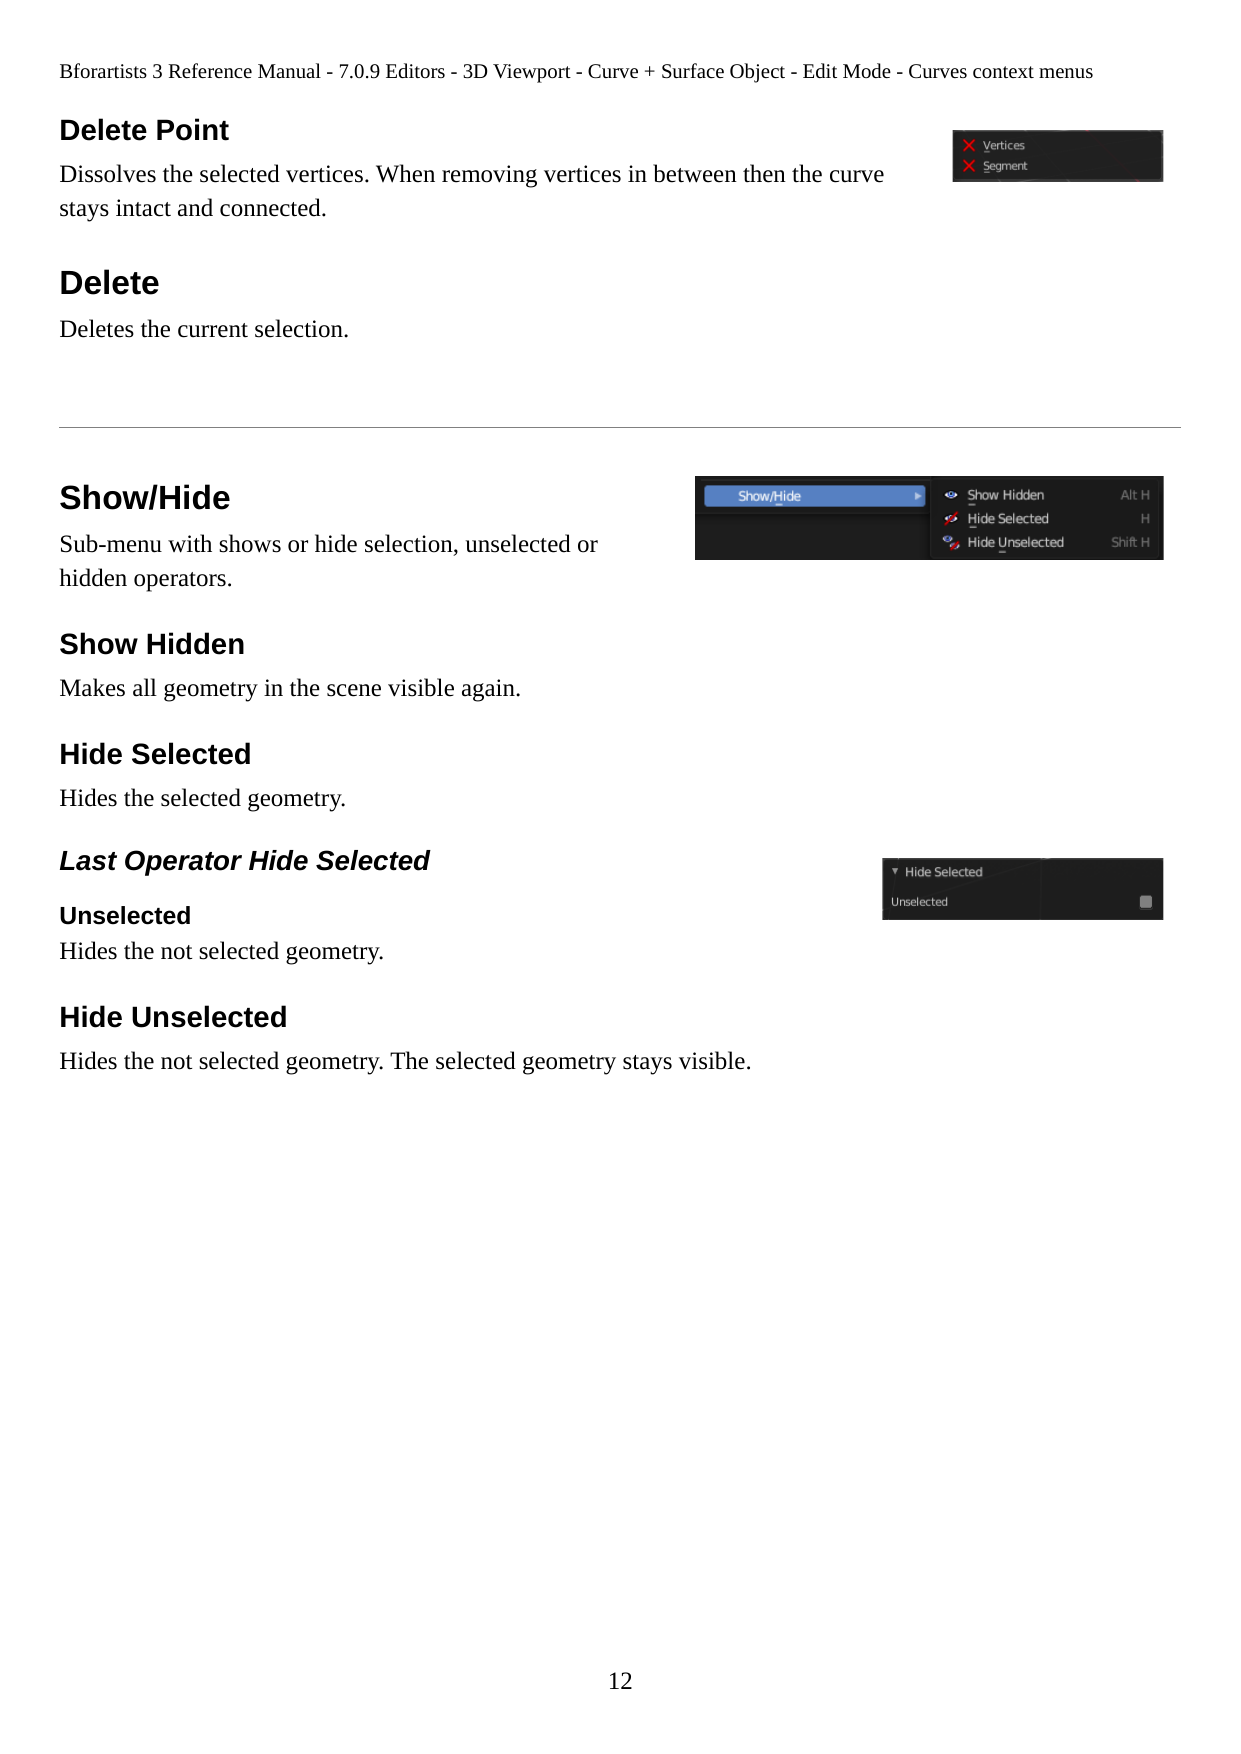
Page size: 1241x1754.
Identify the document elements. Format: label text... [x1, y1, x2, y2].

text Dissolves the selected vertices. When removing vertices in between then the curve stays intact and connected. [59, 159, 1181, 222]
text Deletes the current selection. [59, 314, 1181, 343]
picture [882, 858, 1164, 920]
subtitle Delete Point [59, 113, 1181, 146]
text Hides the not selected geometry. [59, 936, 1181, 965]
text Sub-menu with shows or hide selection, unselected or hidden operators. [59, 529, 1181, 592]
picture [952, 130, 1164, 182]
subtitle Hide Unselected [59, 1000, 1181, 1033]
subtitle Show Hidden [59, 627, 1181, 661]
subtitle Unselected [59, 901, 1181, 930]
subtitle Last Operator Hide Selected [59, 844, 1181, 876]
subtitle Hide Selected [59, 737, 1181, 770]
subtitle Show/Hide [59, 477, 695, 516]
subtitle [1164, 477, 1181, 516]
text Makes all geometry in the scene visible again. [59, 673, 1181, 702]
subtitle Delete [59, 263, 1181, 302]
text Hides the not selected geometry. The selected geometry stays visible. [59, 1046, 1181, 1075]
text Hides the selected geometry. [59, 783, 1181, 812]
picture [695, 476, 1164, 560]
